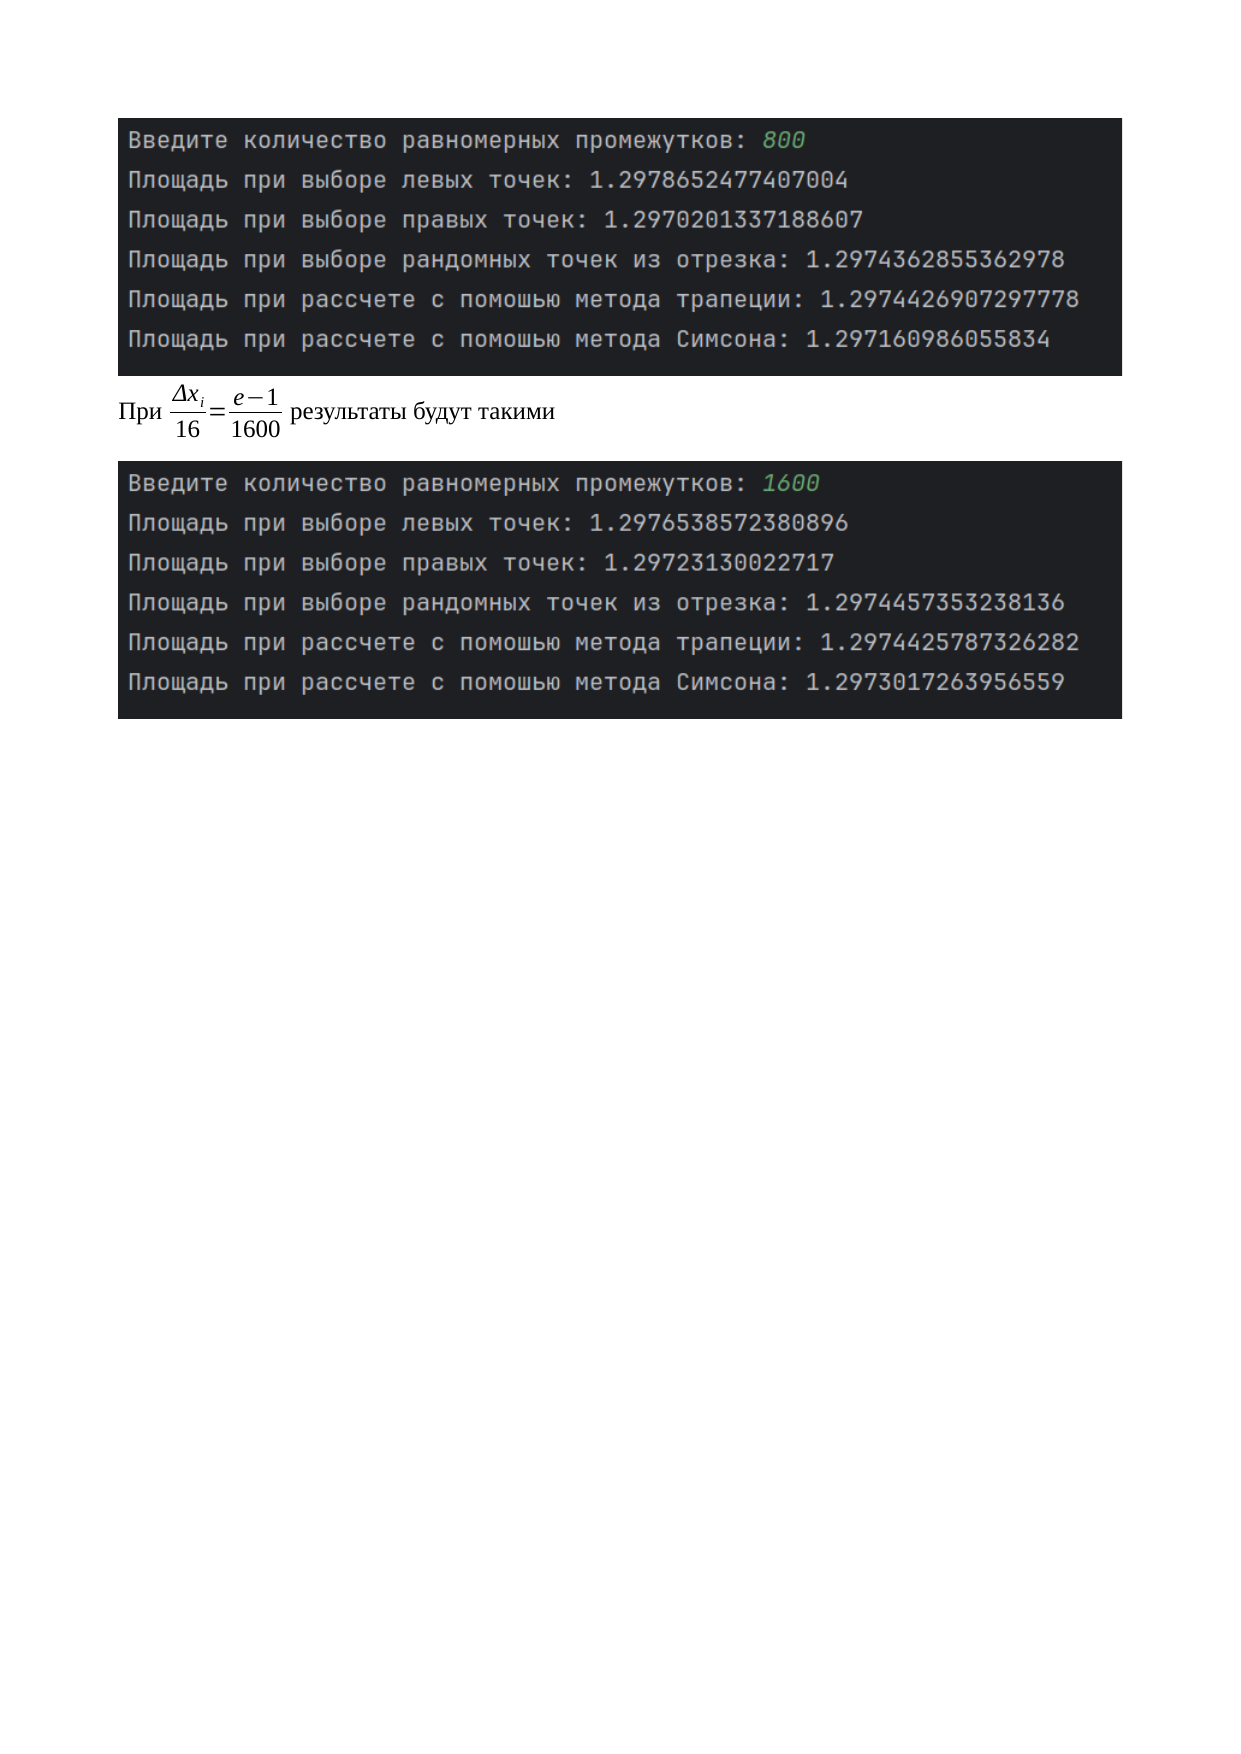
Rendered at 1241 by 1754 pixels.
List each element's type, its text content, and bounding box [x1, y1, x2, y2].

text При результаты будут такими [118, 376, 1122, 442]
picture [118, 461, 1123, 719]
picture [118, 118, 1123, 376]
